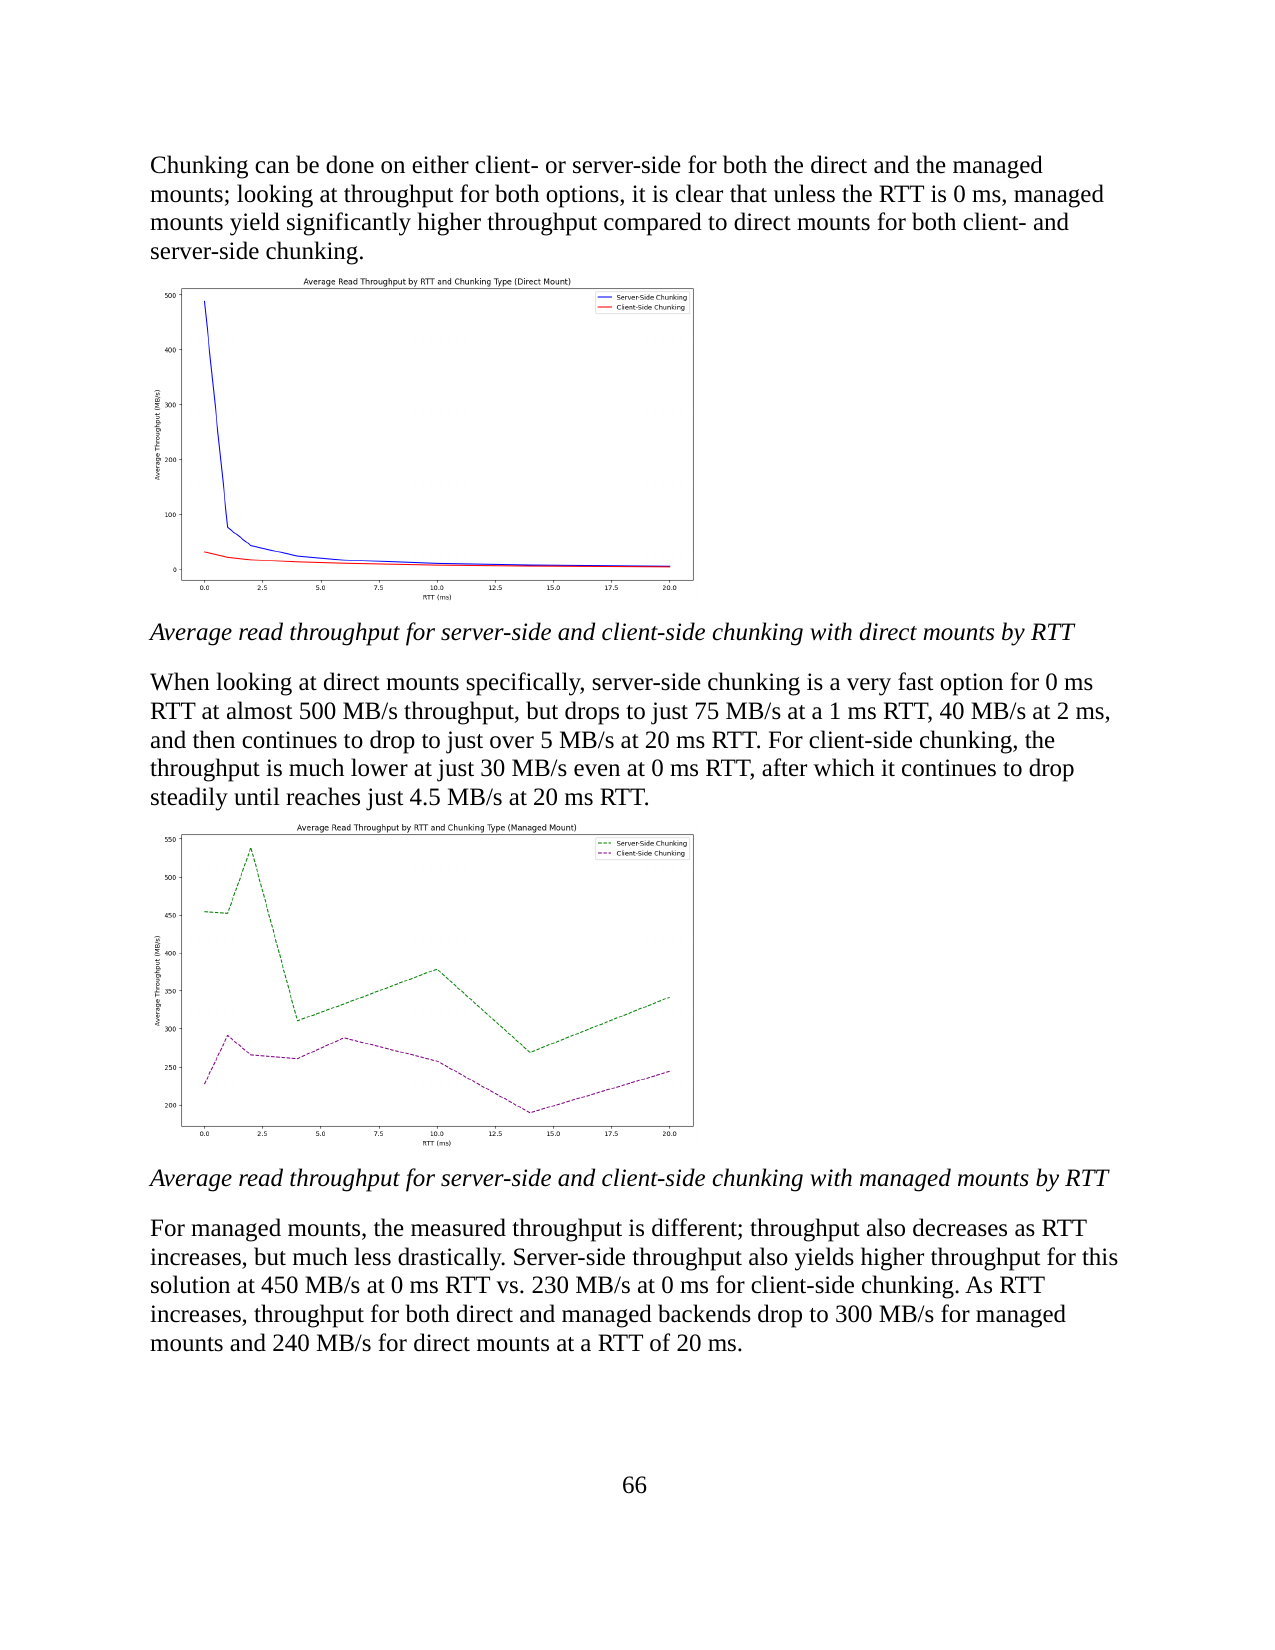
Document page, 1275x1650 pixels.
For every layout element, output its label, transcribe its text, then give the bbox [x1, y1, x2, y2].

text Average read throughput for server-side and client-side chunking with managed mounts by RTT [150, 1163, 1125, 1192]
picture [150, 820, 697, 1151]
text Chunking can be done on either client- or server-side for both the direct and the managed mounts; looking at throughput for both options, it is clear that unless the RTT is 0 ms, managed mounts yield significantly higher throughput compared to direct mounts for both client- and server-side chunking. [150, 150, 1125, 265]
text When looking at direct mounts specifically, server-side chunking is a very fast option for 0 ms RTT at almost 500 MB/s throughput, but drops to just 75 MB/s at a 1 ms RTT, 40 MB/s at 2 ms, and then continues to drop to just over 5 MB/s at 20 ms RTT. For client-side chunking, the throughput is much lower at just 30 MB/s even at 0 ms RTT, after which it continues to drop steadily until reaches just 4.5 MB/s at 20 ms RTT. [150, 667, 1125, 811]
text Average read throughput for server-side and client-side chunking with direct mounts by RTT [150, 617, 1125, 646]
picture [150, 273, 697, 605]
text For managed mounts, the measured throughput is different; throughput also decreases as RTT increases, but much less drastically. Server-side throughput also yields higher throughput for this solution at 450 MB/s at 0 ms RTT vs. 230 MB/s at 0 ms for client-side chunking. As RTT increases, throughput for both direct and managed backends drop to 300 MB/s for managed mounts and 240 MB/s for direct mounts at a RTT of 20 ms. [150, 1213, 1125, 1357]
